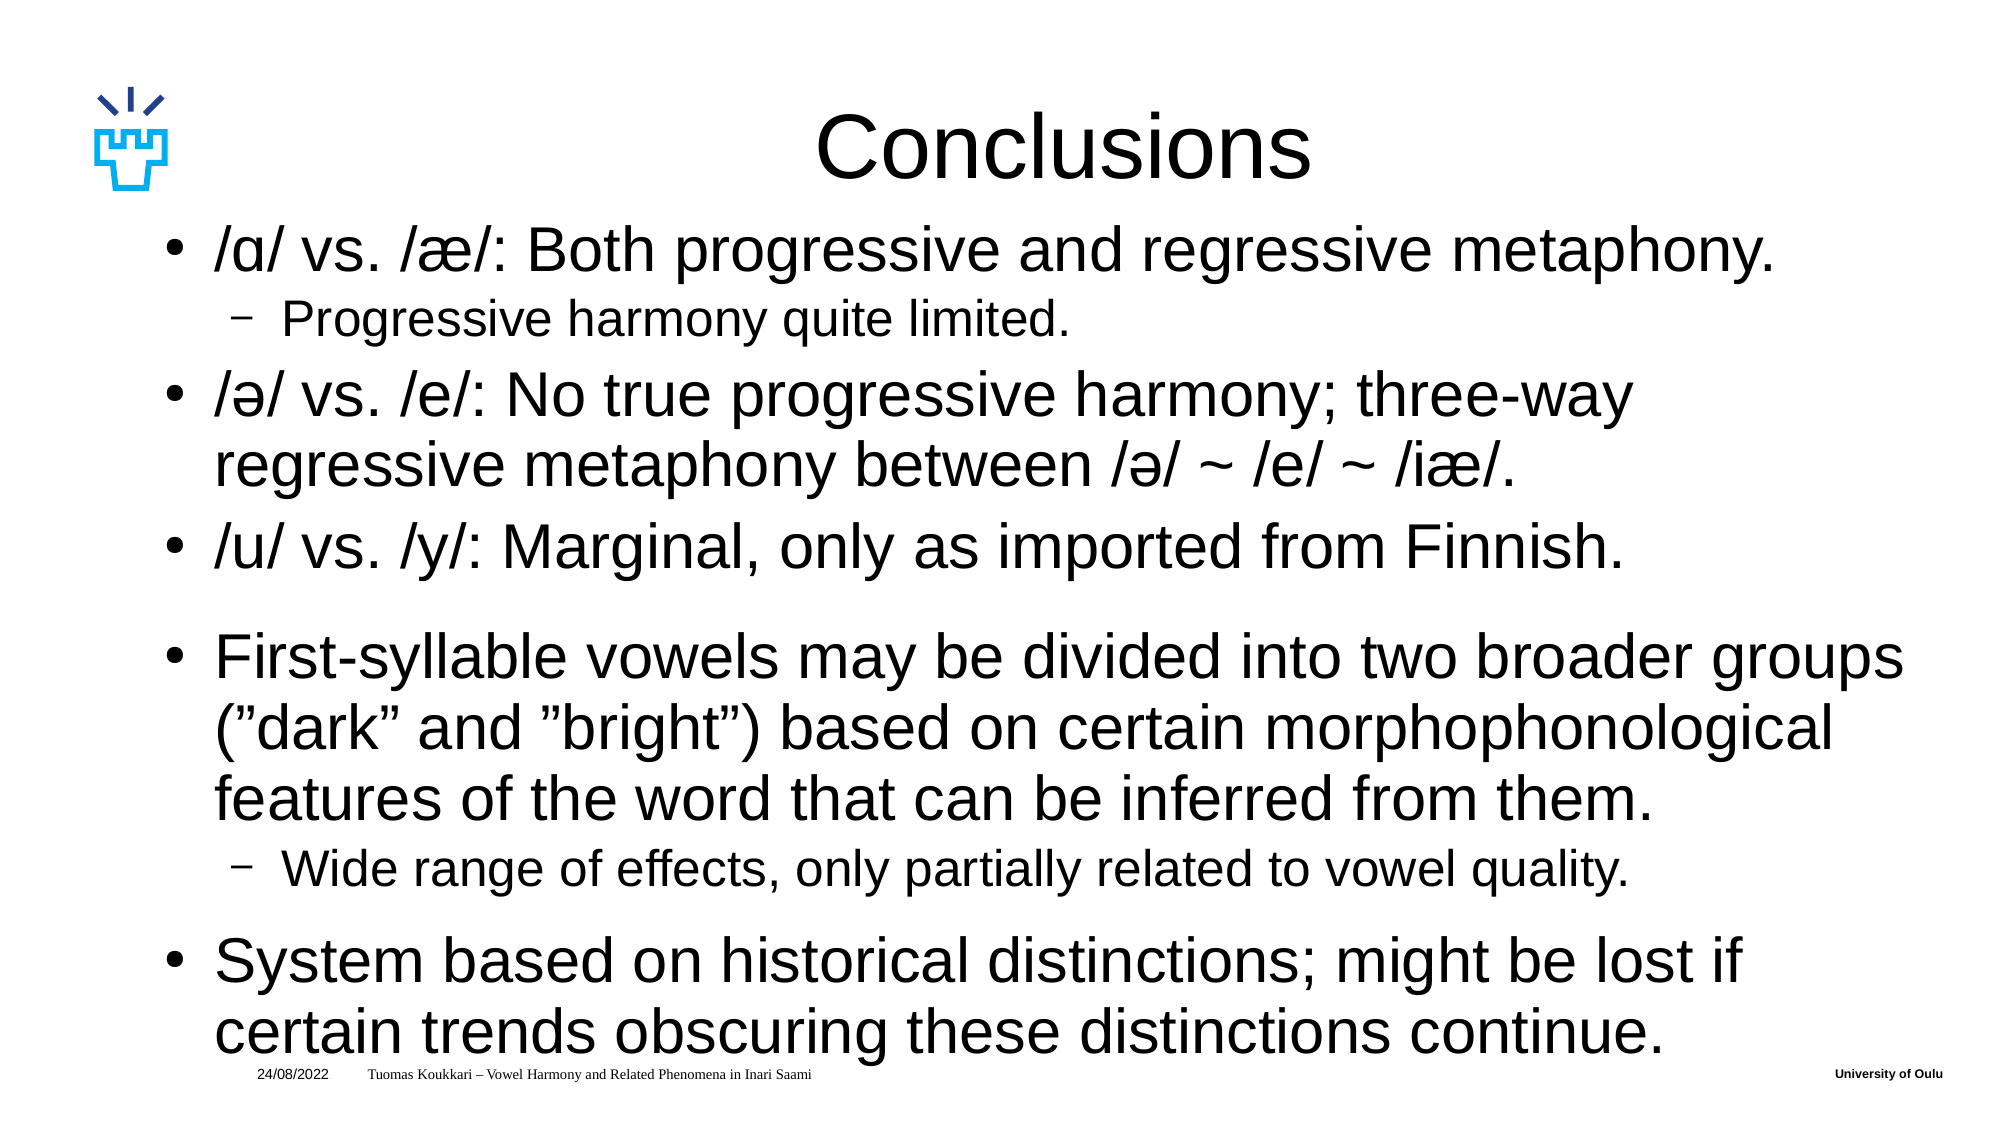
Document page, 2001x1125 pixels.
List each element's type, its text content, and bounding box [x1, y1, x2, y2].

list /ɑ/ vs. /æ/: Both progressive and regressive metaphony. Progressive harmony quite limited. /ə/ vs. /e/: No true progressive harmony; three-way regressive metaphony between /ə/ ~ /e/ ~ /iæ/. /u/ vs. /y/: Marginal, only as imported from Finnish. First-syllable vowels may be divided into two broader groups (”dark” and ”bright”) based on certain morphophonological features of the word that can be inferred from them. Wide range of effects, only partially related to vowel quality. System based on historical distinctions; might be lost if certain trends obscuring these distinctions continue. [146, 213, 1980, 1079]
title Conclusions [169, 44, 1959, 213]
